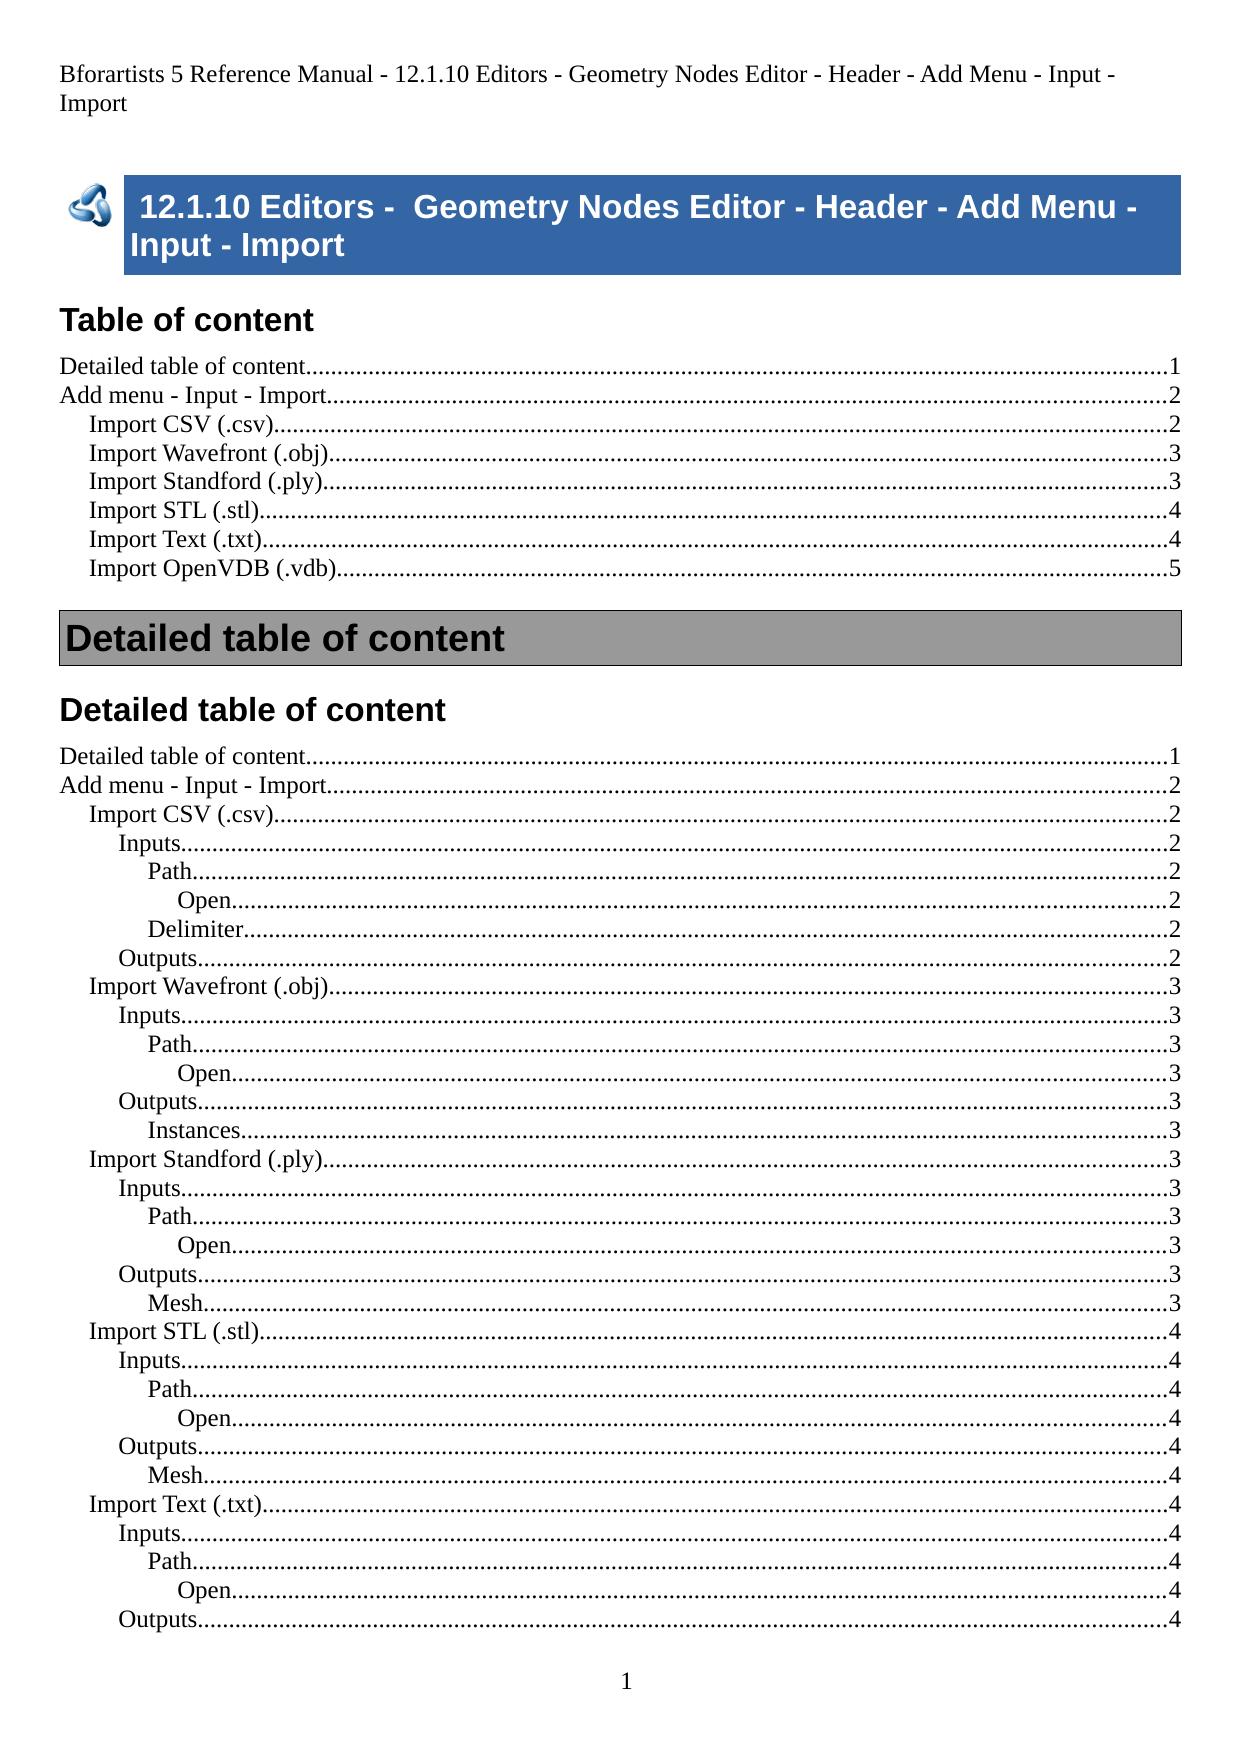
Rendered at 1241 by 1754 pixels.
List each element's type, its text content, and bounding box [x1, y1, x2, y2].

text Inputs 3 [118, 1173, 1181, 1201]
text Import Wavefront (.obj) 3 [88, 438, 1181, 466]
text Outputs 4 [118, 1431, 1181, 1460]
subtitle Detailed table of content [59, 690, 1181, 729]
text Inputs 2 [118, 828, 1181, 856]
subtitle Table of content [59, 300, 1181, 339]
text Outputs 2 [118, 943, 1181, 971]
text Outputs 3 [118, 1259, 1181, 1288]
text Import STL (.stl) 4 [88, 1316, 1181, 1345]
text Path 2 [147, 856, 1181, 885]
text Path 4 [147, 1546, 1181, 1575]
text Open 3 [177, 1058, 1181, 1086]
text Open 3 [177, 1230, 1181, 1259]
text Mesh 4 [147, 1460, 1181, 1489]
table_header [59, 175, 124, 275]
text Import Text (.txt) 4 [88, 524, 1181, 553]
text Open 2 [177, 885, 1181, 914]
text Path 4 [147, 1374, 1181, 1403]
text Import CSV (.csv) 2 [88, 799, 1181, 828]
picture [65, 180, 114, 230]
text Path 3 [147, 1029, 1181, 1058]
text Inputs 4 [118, 1345, 1181, 1374]
text Path 3 [147, 1201, 1181, 1230]
text Import Wavefront (.obj) 3 [88, 971, 1181, 1000]
text Add menu - Input - Import 2 [59, 770, 1181, 799]
text Import OpenVDB (.vdb) 5 [88, 553, 1181, 581]
text Open 4 [177, 1575, 1181, 1604]
table_header 12.1.10 Editors - Geometry Nodes Editor - Header - Add Menu - Input - Import [124, 175, 1181, 275]
text Outputs 3 [118, 1086, 1181, 1115]
text Open 4 [177, 1403, 1181, 1431]
text Detailed table of content 1 [59, 351, 1181, 380]
text Add menu - Input - Import 2 [59, 380, 1181, 409]
text Mesh 3 [147, 1288, 1181, 1316]
text Import Standford (.ply) 3 [88, 1144, 1181, 1173]
text Inputs 4 [118, 1518, 1181, 1546]
text Delimiter 2 [147, 914, 1181, 943]
text Import CSV (.csv) 2 [88, 409, 1181, 438]
text Instances 3 [147, 1115, 1181, 1144]
text Inputs 3 [118, 1000, 1181, 1029]
text Outputs 4 [118, 1604, 1181, 1633]
text Import STL (.stl) 4 [88, 495, 1181, 524]
text Import Standford (.ply) 3 [88, 466, 1181, 495]
text Import Text (.txt) 4 [88, 1489, 1181, 1518]
table_header Detailed table of content [60, 611, 1181, 665]
text Detailed table of content 1 [59, 741, 1181, 770]
